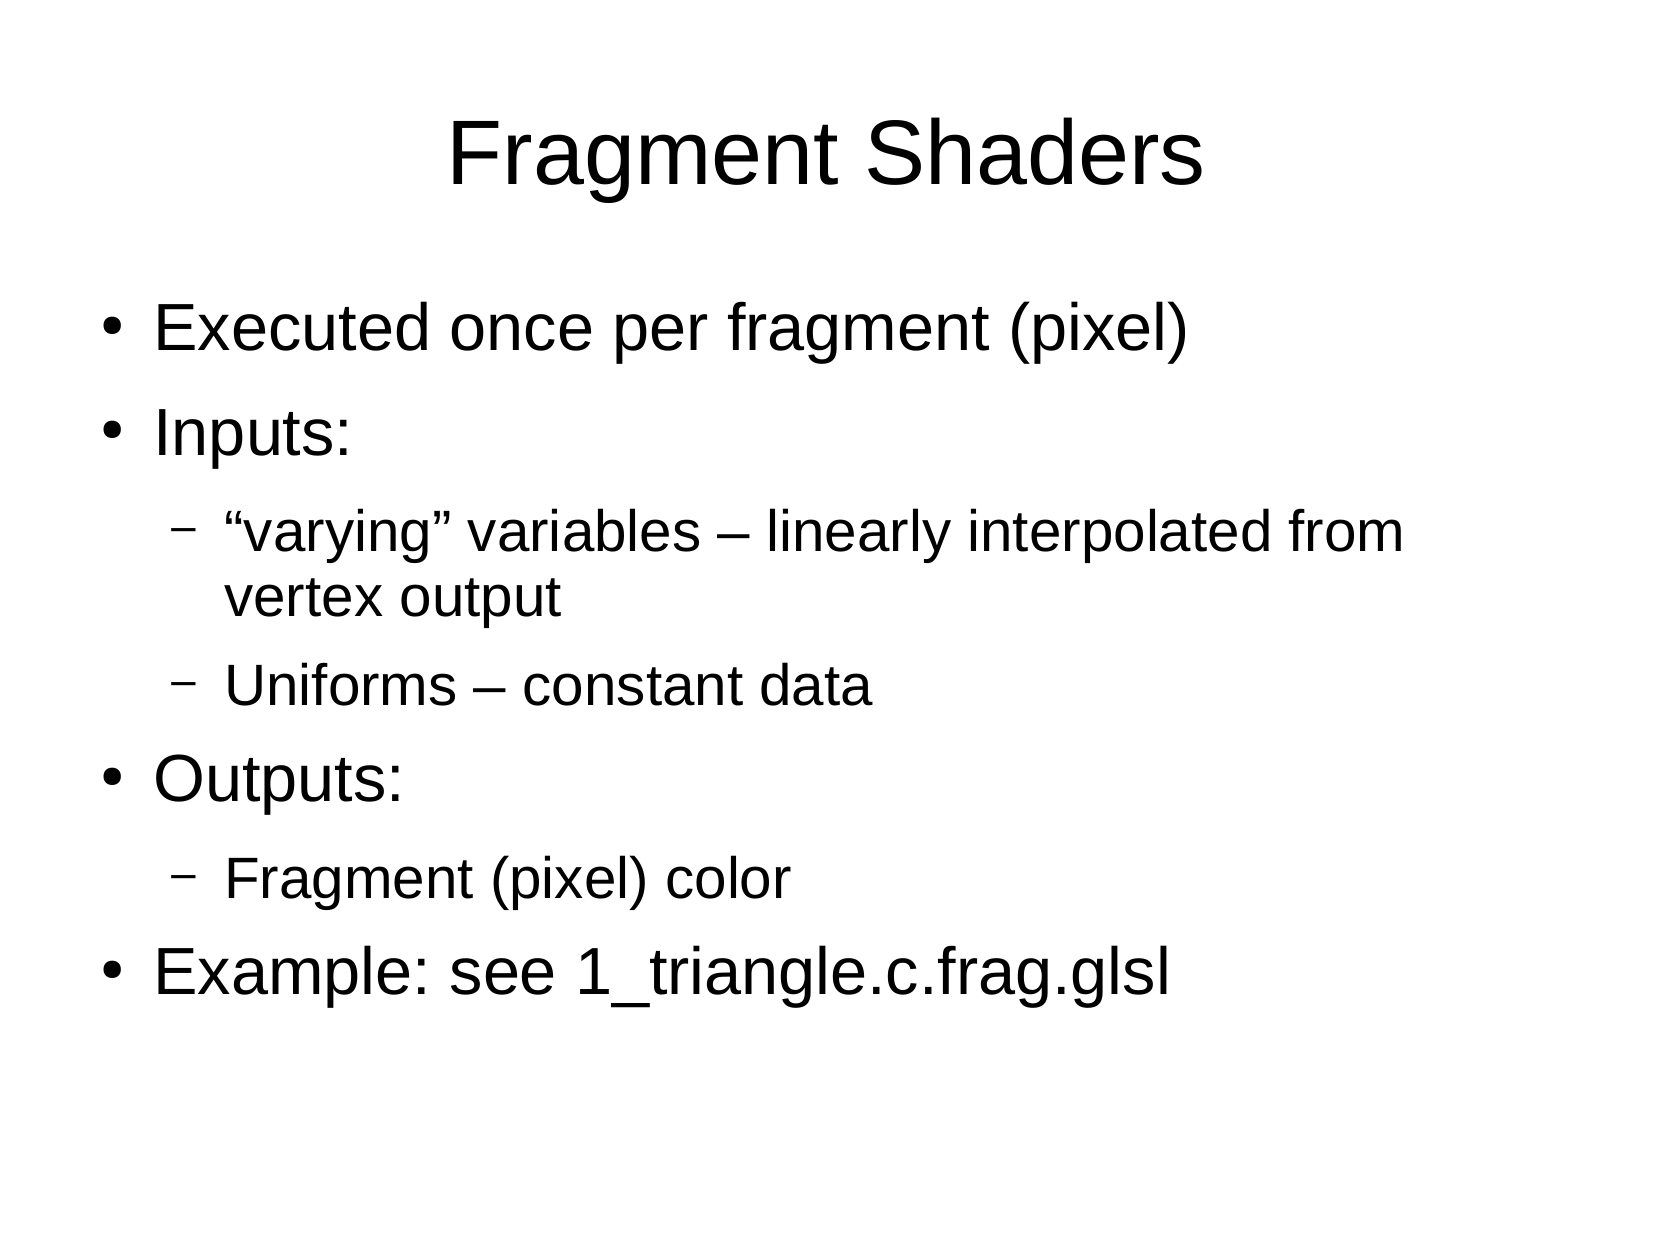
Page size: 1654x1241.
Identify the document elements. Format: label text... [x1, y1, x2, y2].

title Fragment Shaders [82, 49, 1571, 257]
list Executed once per fragment (pixel) Inputs: “varying” variables – linearly interpolated from vertex output Uniforms – constant data Outputs: Fragment (pixel) color Example: see 1_triangle.c.frag.glsl [82, 290, 1538, 1010]
